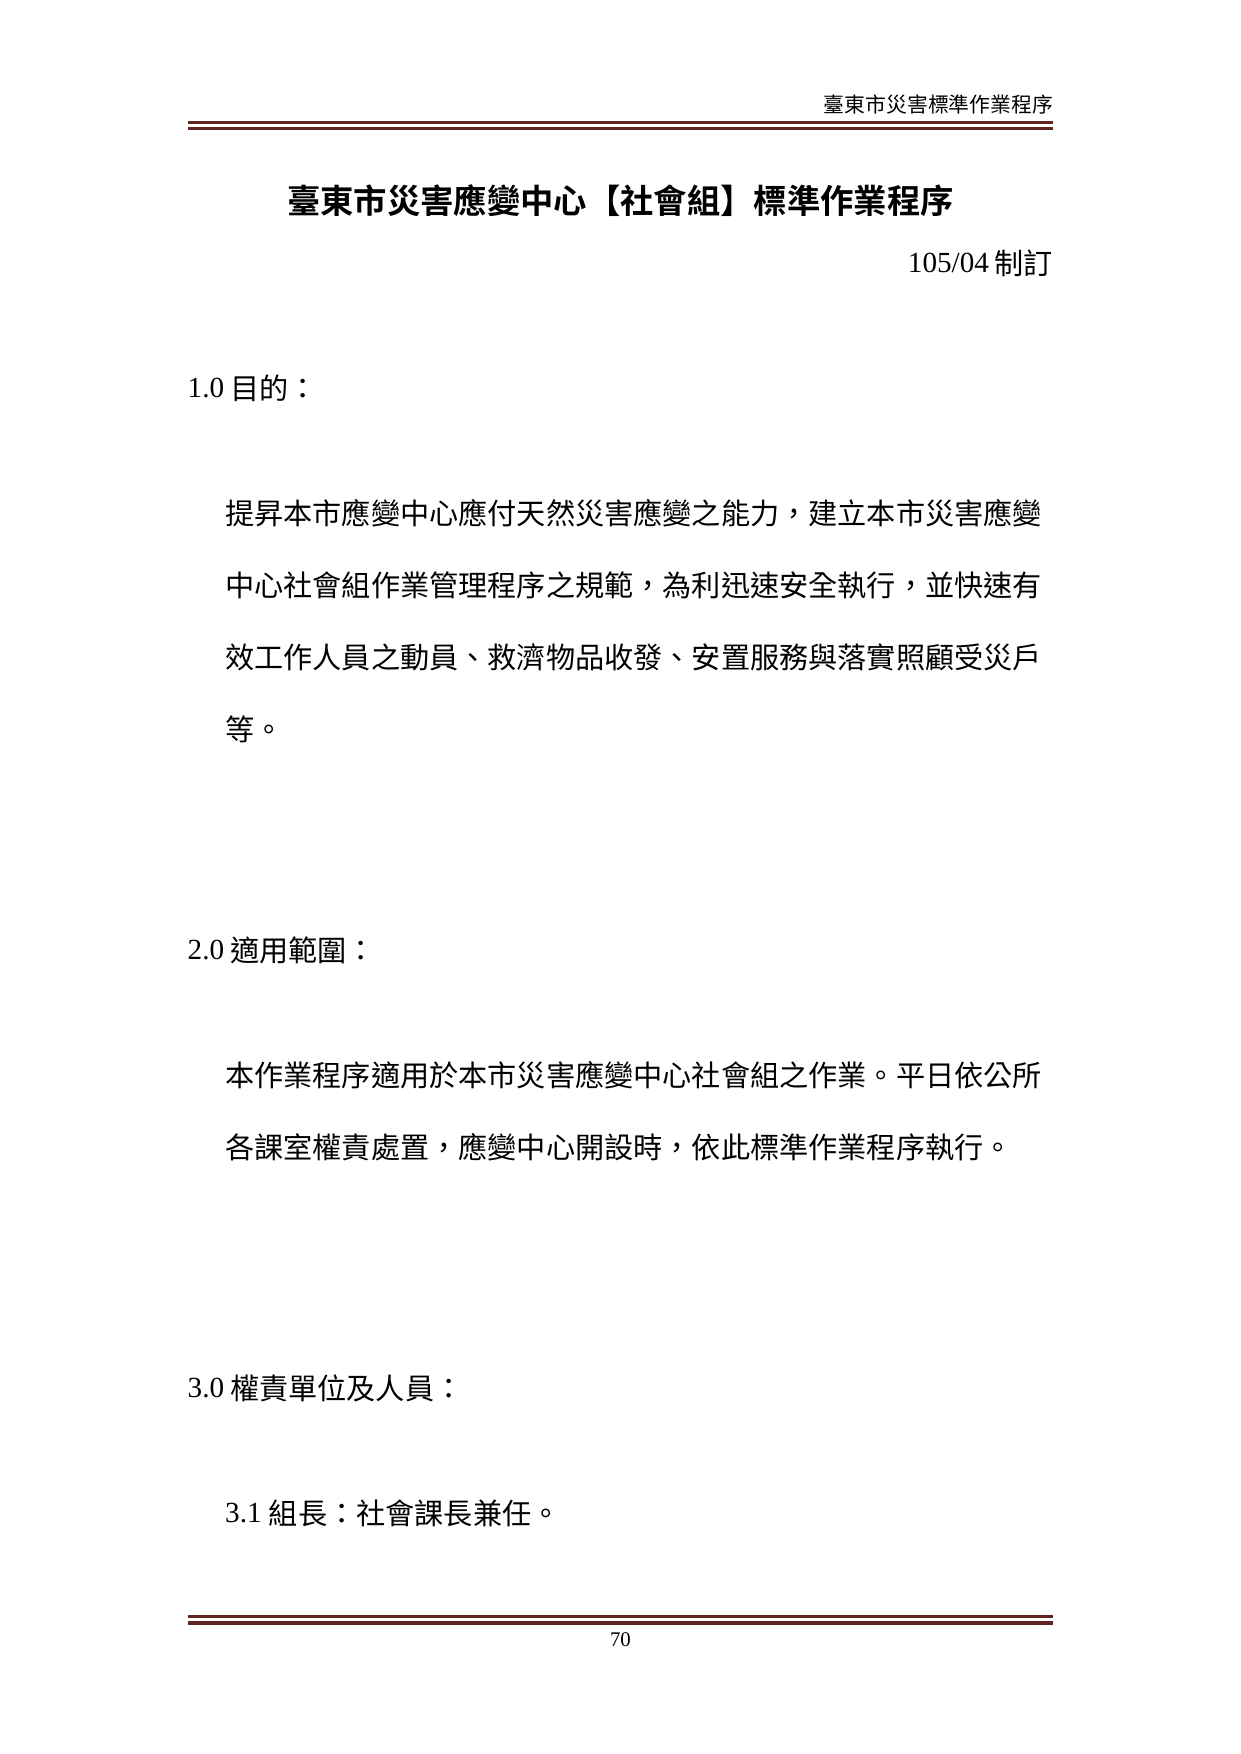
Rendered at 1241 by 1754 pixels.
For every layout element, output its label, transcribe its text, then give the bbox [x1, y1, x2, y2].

text 3.0權責單位及人員： [187, 1345, 1053, 1407]
text 2.0適用範圍： [187, 907, 1053, 970]
subtitle 臺東市災害應變中心【社會組】標準作業程序 [187, 157, 1053, 220]
text 提昇本市應變中心應付天然災害應變之能力，建立本市災害應變中心社會組作業管理程序之規範，為利迅速安全執行，並快速有效工作人員之動員、救濟物品收發、安置服務與落實照顧受災戶等。 [225, 470, 1053, 748]
text 105/04制訂 [187, 220, 1053, 282]
text 本作業程序適用於本市災害應變中心社會組之作業。平日依公所各課室權責處置，應變中心開設時，依此標準作業程序執行。 [225, 1032, 1053, 1167]
text 3.1 組長：社會課長兼任。 [225, 1470, 1053, 1532]
text 1.0目的： [187, 345, 1053, 407]
